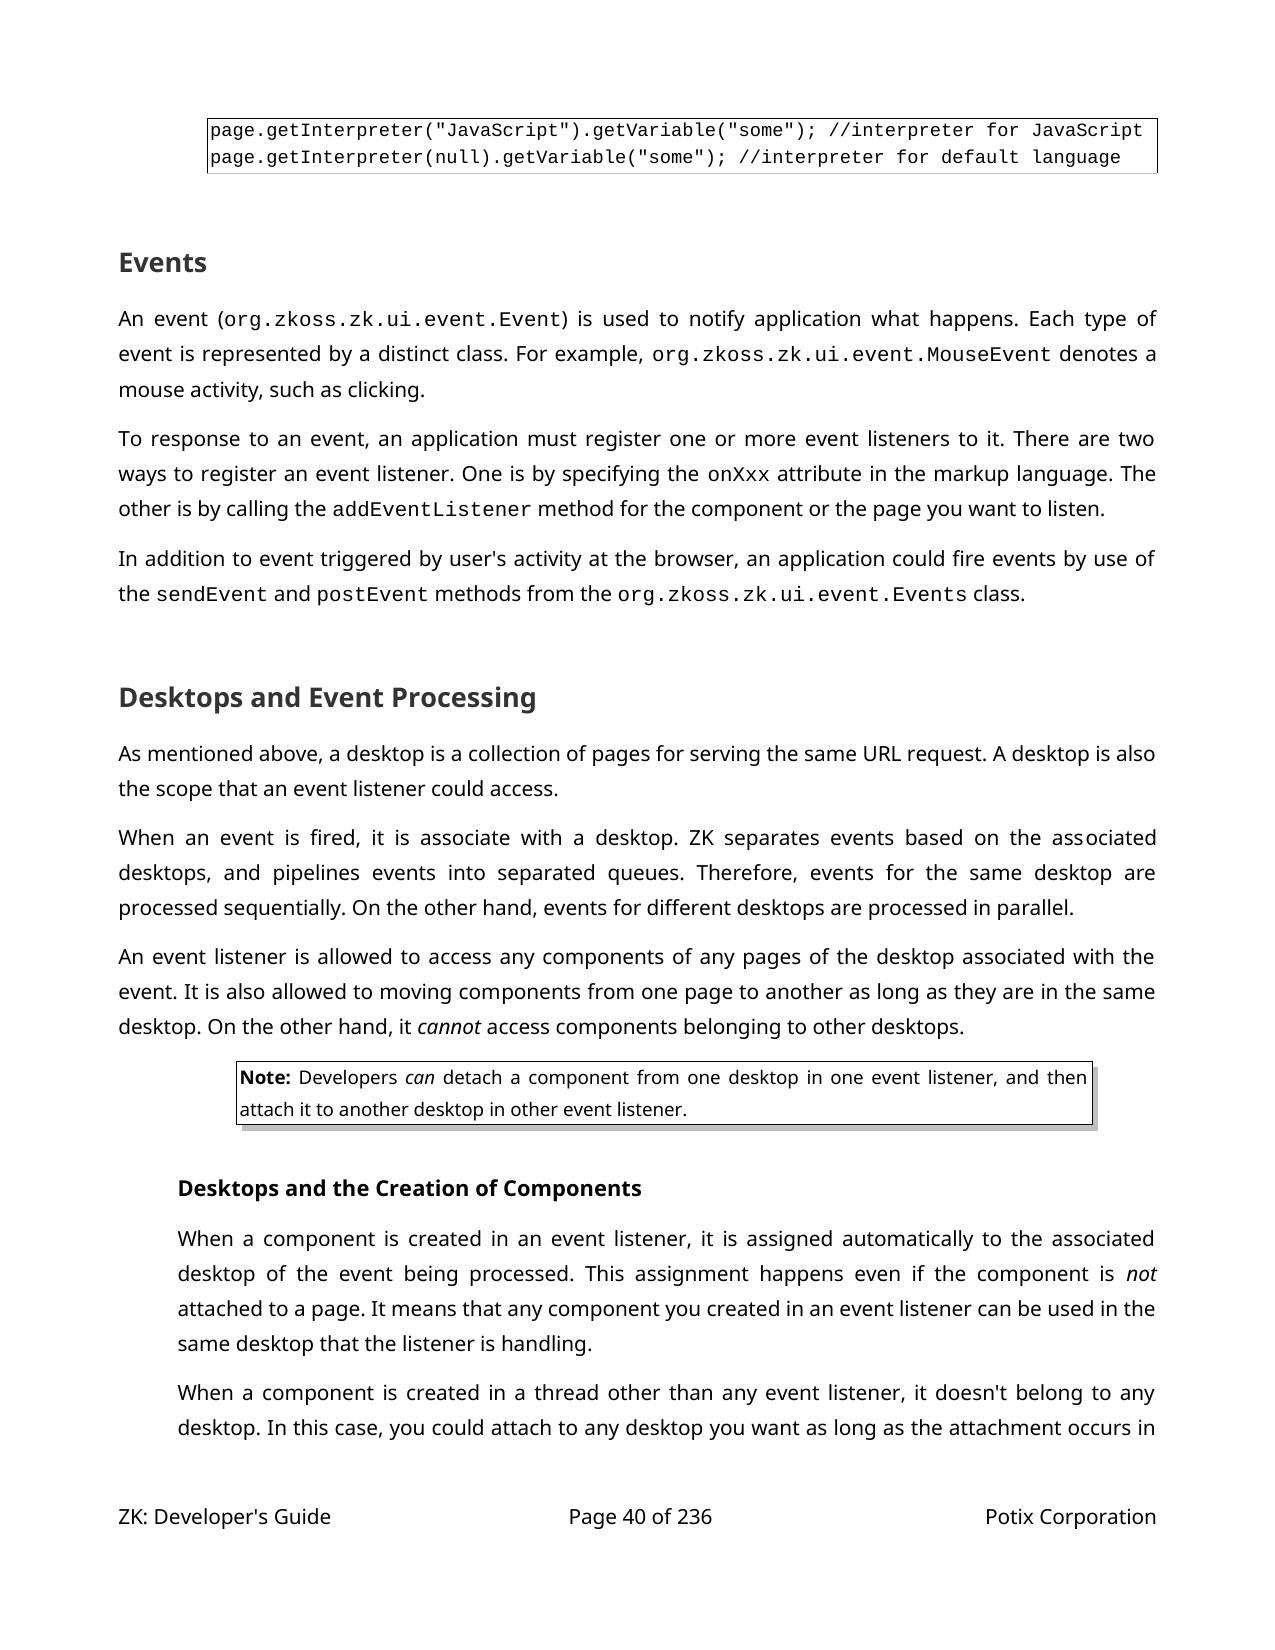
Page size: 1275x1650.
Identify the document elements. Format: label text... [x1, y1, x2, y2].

text When an event is fired, it is associate with a desktop. ZK separates events based on the associated desktops, and pipelines events into separated queues. Therefore, events for the same desktop are processed sequentially. On the other hand, events for different desktops are processed in parallel. [118, 823, 1157, 921]
subtitle Desktops and Event Processing [118, 678, 1157, 715]
subtitle Events [118, 243, 1157, 280]
text page.getInterpreter("JavaScript").getVariable("some"); //interpreter for JavaScript [208, 119, 1157, 142]
subtitle Desktops and the Creation of Components [177, 1173, 1157, 1203]
text An event listener is allowed to access any components of any pages of the desktop associated with the event. It is also allowed to moving components from one page to another as long as they are in the same desktop. On the other hand, it cannot access components belonging to other desktops. [118, 942, 1157, 1041]
text Note: Developers can detach a component from one desktop in one event listener, and then attach it to another desktop in other event listener. [237, 1062, 1092, 1124]
text When a component is created in a thread other than any event listener, it doesn't belong to any desktop. In this case, you could attach to any desktop you want as long as the attachment occurs in [177, 1378, 1157, 1442]
text To response to an event, an application must register one or more event listeners to it. There are two ways to register an event listener. One is by specifying the onXxx attribute in the markup language. The other is by calling the addEventListener method for the component or the page you want to listen. [118, 424, 1157, 523]
text page.getInterpreter(null).getVariable("some"); //interpreter for default language [208, 145, 1157, 173]
text In addition to event triggered by user's activity at the browser, an application could fire events by use of the sendEvent and postEvent methods from the org.zkoss.zk.ui.event.Events class. [118, 544, 1157, 607]
text An event (org.zkoss.zk.ui.event.Event) is used to notify application what happens. Each type of event is represented by a distinct class. For example, org.zkoss.zk.ui.event.MouseEvent denotes a mouse activity, such as clicking. [118, 304, 1157, 403]
text When a component is created in an event listener, it is assigned automatically to the associated desktop of the event being processed. This assignment happens even if the component is not attached to a page. It means that any component you created in an event listener can be used in the same desktop that the listener is handling. [177, 1224, 1157, 1358]
text As mentioned above, a desktop is a collection of pages for serving the same URL request. A desktop is also the scope that an event listener could access. [118, 739, 1157, 802]
